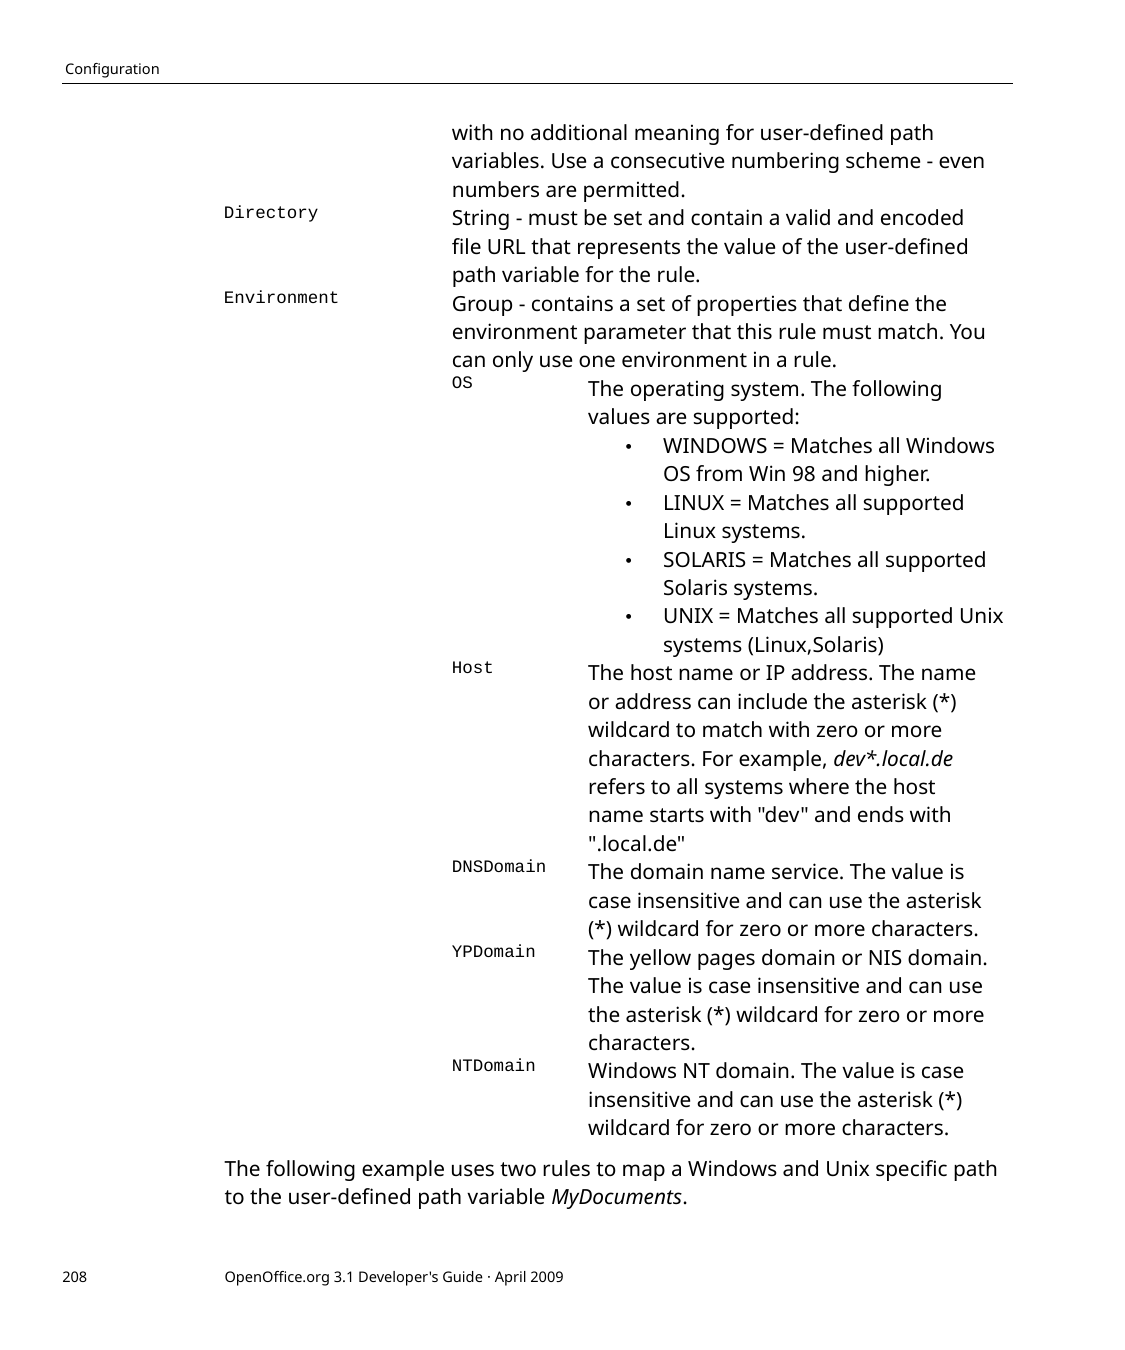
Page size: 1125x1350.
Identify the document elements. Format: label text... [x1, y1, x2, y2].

table_cell Environment [224, 289, 452, 374]
table_cell The operating system. The following values are supported: WINDOWS = Matches all Windows OS from Win 98 and higher. LINUX = Matches all supported Linux systems. SOLARIS = Matches all supported Solaris systems. UNIX = Matches all supported Unix systems (Linux,Solaris) [588, 374, 1012, 658]
table_cell [224, 374, 452, 658]
text The following example uses two rules to map a Windows and Unix specific path to the user-defined path variable MyDocuments. [224, 1154, 1013, 1211]
table_cell [224, 943, 452, 1057]
table_cell The domain name service. The value is case insensitive and can use the asterisk (*) wildcard for zero or more characters. [588, 858, 1012, 943]
table_cell String - must be set and contain a valid and encoded file URL that represents the value of the user-defined path variable for the rule. [452, 204, 1012, 289]
table_cell with no additional meaning for user-defined path variables. Use a consecutive numbering scheme - even numbers are permitted. [452, 118, 1012, 203]
table_cell Host [452, 659, 588, 857]
table_cell [224, 858, 452, 943]
table_cell OS [452, 374, 588, 658]
table_cell [224, 659, 452, 857]
table_cell Windows NT domain. The value is case insensitive and can use the asterisk (*) wildcard for zero or more characters. [588, 1057, 1012, 1142]
table_cell NTDomain [452, 1057, 588, 1142]
table_cell The host name or IP address. The name or address can include the asterisk (*) wildcard to match with zero or more characters. For example, dev*.local.de refers to all systems where the host name starts with "dev" and ends with ".local.de" [588, 659, 1012, 857]
table_cell Group - contains a set of properties that define the environment parameter that this rule must match. You can only use one environment in a rule. [452, 289, 1012, 374]
table_cell [224, 1057, 452, 1142]
table_cell YPDomain [452, 943, 588, 1057]
table_cell DNSDomain [452, 858, 588, 943]
table_cell [224, 118, 452, 203]
table_cell Directory [224, 204, 452, 289]
table_cell The yellow pages domain or NIS domain. The value is case insensitive and can use the asterisk (*) wildcard for zero or more characters. [588, 943, 1012, 1057]
